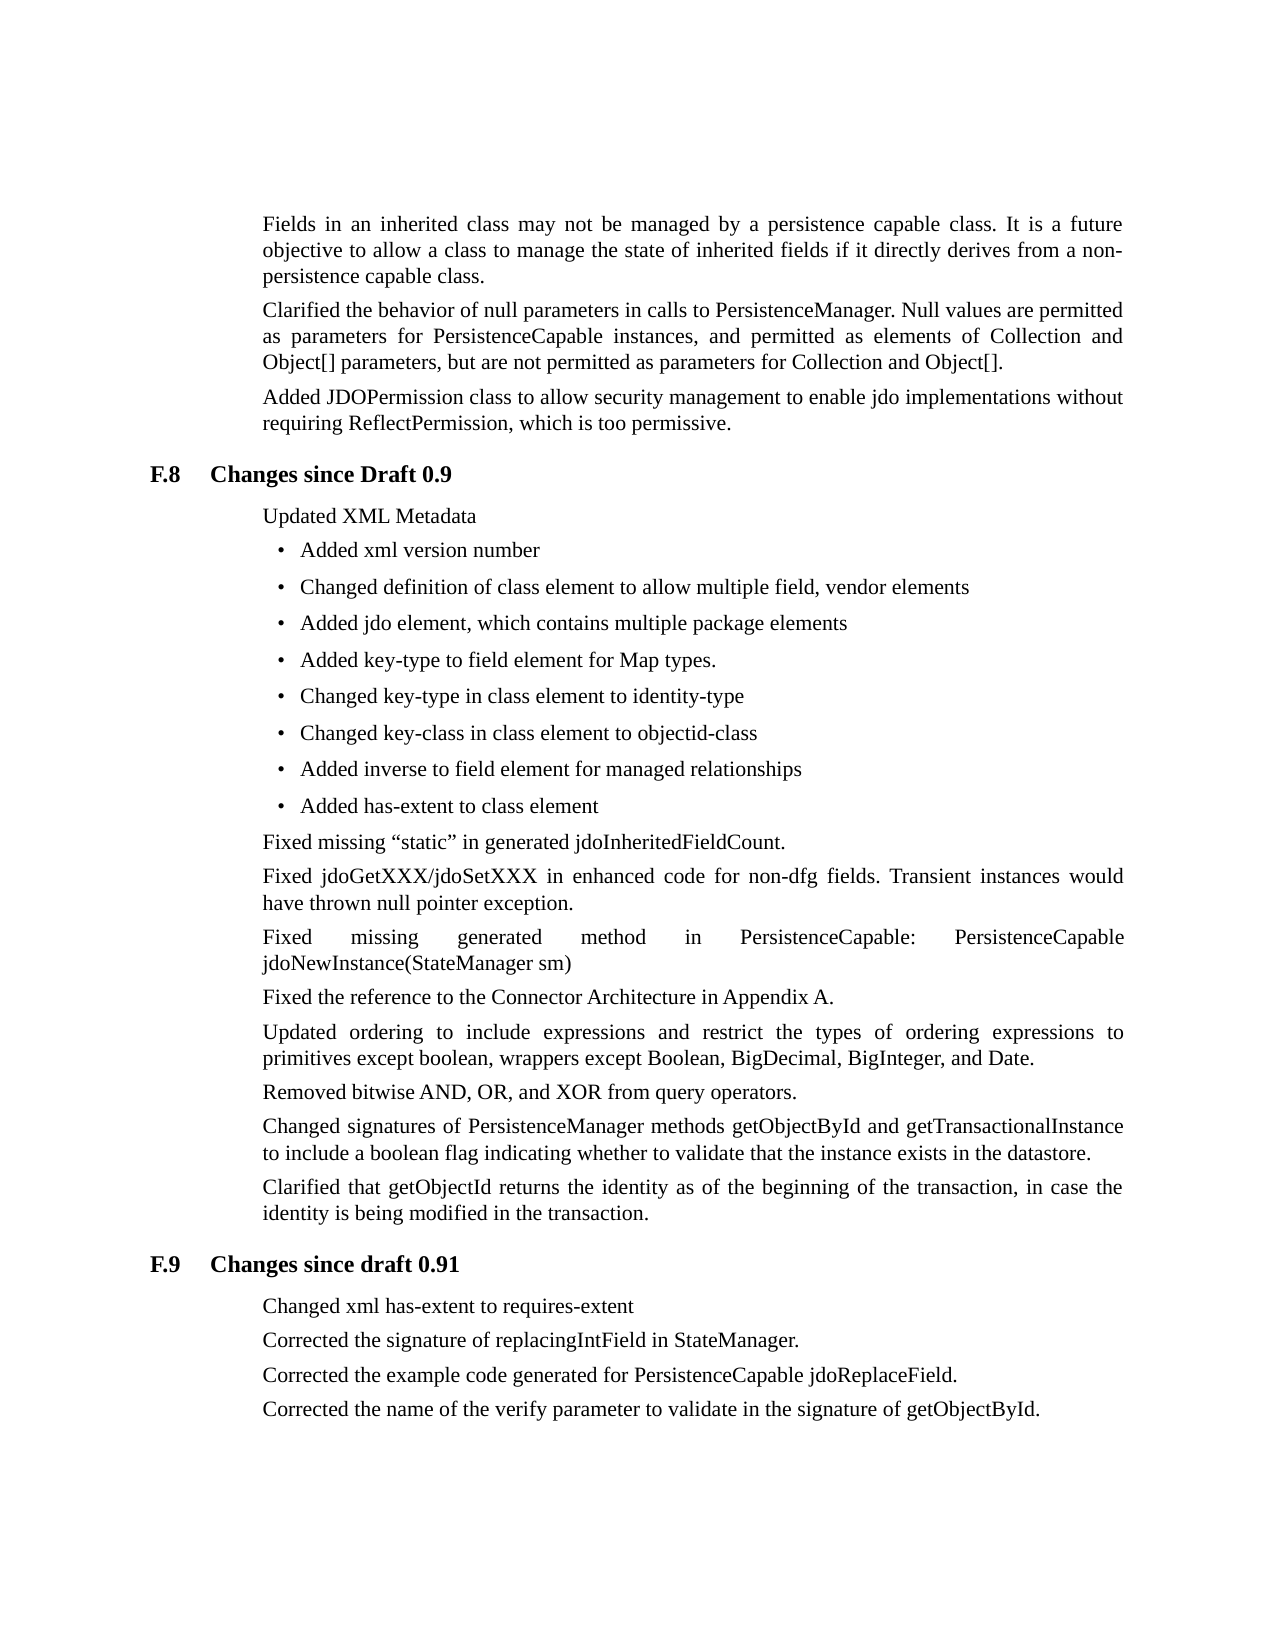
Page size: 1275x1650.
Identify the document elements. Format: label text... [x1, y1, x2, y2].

text Corrected the example code generated for PersistenceCapable jdoReplaceField. [262, 1361, 1125, 1387]
text Updated XML Metadata [262, 502, 1125, 528]
text Fixed the reference to the Connector Architecture in Appendix A. [262, 983, 1125, 1009]
subtitle Changes since draft 0.91 [150, 1250, 1125, 1278]
text • Changed key-class in class element to objectid-class [277, 719, 1087, 745]
text • Added inverse to field element for managed relationships [277, 755, 1087, 781]
text Fixed missing generated method in PersistenceCapable: PersistenceCapable jdoNewInstance(StateManager sm) [262, 923, 1125, 975]
text Added JDOPermission class to allow security management to enable jdo implementations without requiring ReflectPermission, which is too permissive. [262, 383, 1125, 435]
text Corrected the name of the verify parameter to validate in the signature of getObjectById. [262, 1395, 1125, 1421]
text • Added has-extent to class element [277, 792, 1087, 818]
text Corrected the signature of replacingIntField in StateManager. [262, 1327, 1125, 1353]
text • Added xml version number [277, 537, 1087, 563]
text • Changed key-type in class element to identity-type [277, 682, 1087, 708]
text • Changed definition of class element to allow multiple field, vendor elements [277, 573, 1087, 599]
text Updated ordering to include expressions and restrict the types of ordering expressions to primitives except boolean, wrappers except Boolean, BigDecimal, BigInteger, and Date. [262, 1018, 1125, 1070]
text Clarified that getObjectId returns the identity as of the beginning of the transaction, in case the identity is being modified in the transaction. [262, 1173, 1125, 1225]
text Fields in an inherited class may not be managed by a persistence capable class. It is a future objective to allow a class to manage the state of inherited fields if it directly derives from a non-persistence capable class. [262, 210, 1125, 288]
text Changed signatures of PersistenceManager methods getObjectById and getTransactionalInstance to include a boolean flag indicating whether to validate that the instance exists in the datastore. [262, 1113, 1125, 1165]
text Changed xml has-extent to requires-extent [262, 1292, 1125, 1318]
text • Added jdo element, which contains multiple package elements [277, 609, 1087, 636]
text Clarified the behavior of null parameters in calls to PersistenceManager. Null values are permitted as parameters for PersistenceCapable instances, and permitted as elements of Collection and Object[] parameters, but are not permitted as parameters for Collection and Object[]. [262, 296, 1125, 374]
text Fixed missing “static” in generated jdoInheritedFieldCount. [262, 828, 1125, 854]
text Removed bitwise AND, OR, and XOR from query operators. [262, 1078, 1125, 1104]
text Fixed jdoGetXXX/jdoSetXXX in enhanced code for non-dfg fields. Transient instances would have thrown null pointer exception. [262, 863, 1125, 915]
text • Added key-type to field element for Map types. [277, 646, 1087, 672]
subtitle Changes since Draft 0.9 [150, 460, 1125, 488]
